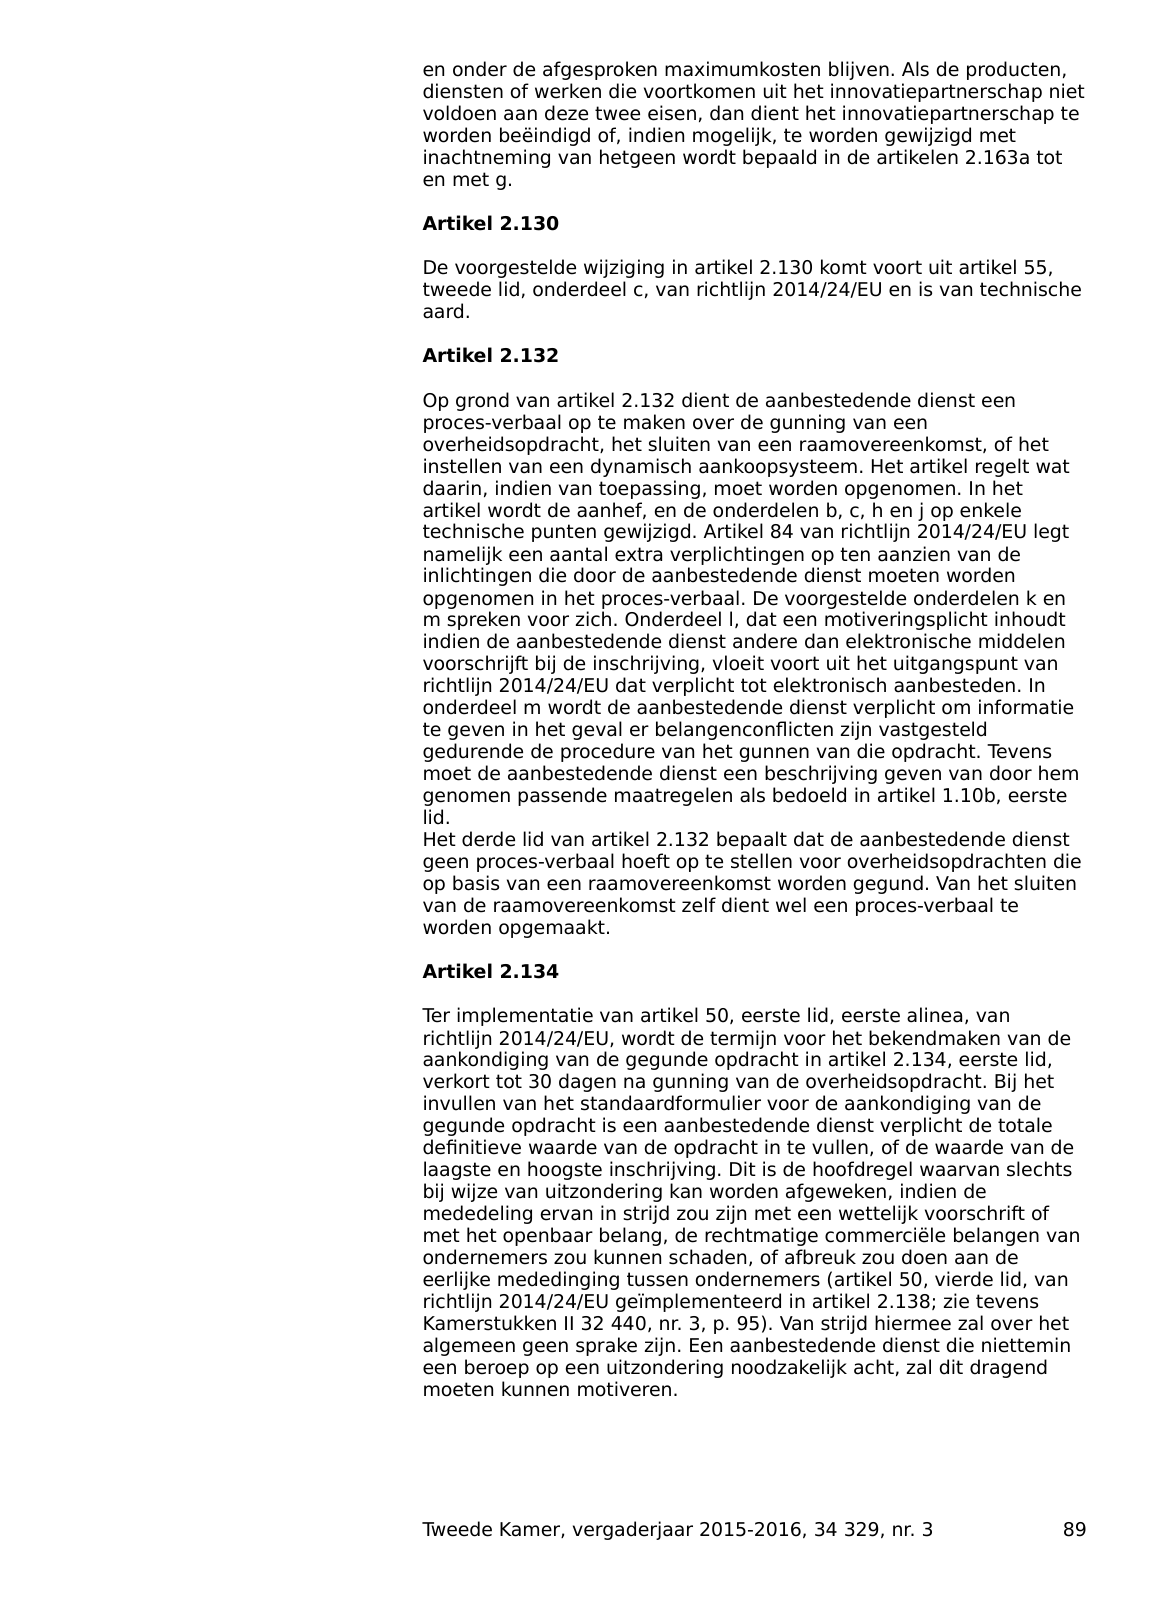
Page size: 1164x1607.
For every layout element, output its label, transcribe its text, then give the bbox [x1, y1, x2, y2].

text Het derde lid van artikel 2.132 bepaalt dat de aanbestedende dienst geen proces-verbaal hoeft op te stellen voor overheidsopdrachten die op basis van een raamovereenkomst worden gegund. Van het sluiten van de raamovereenkomst zelf dient wel een proces-verbaal te worden opgemaakt. [422, 829, 1087, 939]
subtitle Artikel 2.130 [422, 213, 1087, 235]
text en onder de afgesproken maximumkosten blijven. Als de producten, diensten of werken die voortkomen uit het innovatiepartnerschap niet voldoen aan deze twee eisen, dan dient het innovatiepartnerschap te worden beëindigd of, indien mogelijk, te worden gewijzigd met inachtneming van hetgeen wordt bepaald in de artikelen 2.163a tot en met g. [422, 59, 1087, 191]
text De voorgestelde wijziging in artikel 2.130 komt voort uit artikel 55, tweede lid, onderdeel c, van richtlijn 2014/24/EU en is van technische aard. [422, 257, 1087, 323]
subtitle Artikel 2.132 [422, 345, 1087, 367]
text Ter implementatie van artikel 50, eerste lid, eerste alinea, van richtlijn 2014/24/EU, wordt de termijn voor het bekendmaken van de aankondiging van de gegunde opdracht in artikel 2.134, eerste lid, verkort tot 30 dagen na gunning van de overheidsopdracht. Bij het invullen van het standaardformulier voor de aankondiging van de gegunde opdracht is een aanbestedende dienst verplicht de totale definitieve waarde van de opdracht in te vullen, of de waarde van de laagste en hoogste inschrijving. Dit is de hoofdregel waarvan slechts bij wijze van uitzondering kan worden afgeweken, indien de mededeling ervan in strijd zou zijn met een wettelijk voorschrift of met het openbaar belang, de rechtmatige commerciële belangen van ondernemers zou kunnen schaden, of afbreuk zou doen aan de eerlijke mededinging tussen ondernemers (artikel 50, vierde lid, van richtlijn 2014/24/EU geïmplementeerd in artikel 2.138; zie tevens Kamerstukken II 32 440, nr. 3, p. 95). Van strijd hiermee zal over het algemeen geen sprake zijn. Een aanbestedende dienst die niettemin een beroep op een uitzondering noodzakelijk acht, zal dit dragend moeten kunnen motiveren. [422, 1005, 1087, 1401]
text Op grond van artikel 2.132 dient de aanbestedende dienst een proces-verbaal op te maken over de gunning van een overheidsopdracht, het sluiten van een raamovereenkomst, of het instellen van een dynamisch aankoopsysteem. Het artikel regelt wat daarin, indien van toepassing, moet worden opgenomen. In het artikel wordt de aanhef, en de onderdelen b, c, h en j op enkele technische punten gewijzigd. Artikel 84 van richtlijn 2014/24/EU legt namelijk een aantal extra verplichtingen op ten aanzien van de inlichtingen die door de aanbestedende dienst moeten worden opgenomen in het proces-verbaal. De voorgestelde onderdelen k en m spreken voor zich. Onderdeel l, dat een motiveringsplicht inhoudt indien de aanbestedende dienst andere dan elektronische middelen voorschrijft bij de inschrijving, vloeit voort uit het uitgangspunt van richtlijn 2014/24/EU dat verplicht tot elektronisch aanbesteden. In onderdeel m wordt de aanbestedende dienst verplicht om informatie te geven in het geval er belangenconflicten zijn vastgesteld gedurende de procedure van het gunnen van die opdracht. Tevens moet de aanbestedende dienst een beschrijving geven van door hem genomen passende maatregelen als bedoeld in artikel 1.10b, eerste lid. [422, 389, 1087, 829]
subtitle Artikel 2.134 [422, 961, 1087, 983]
